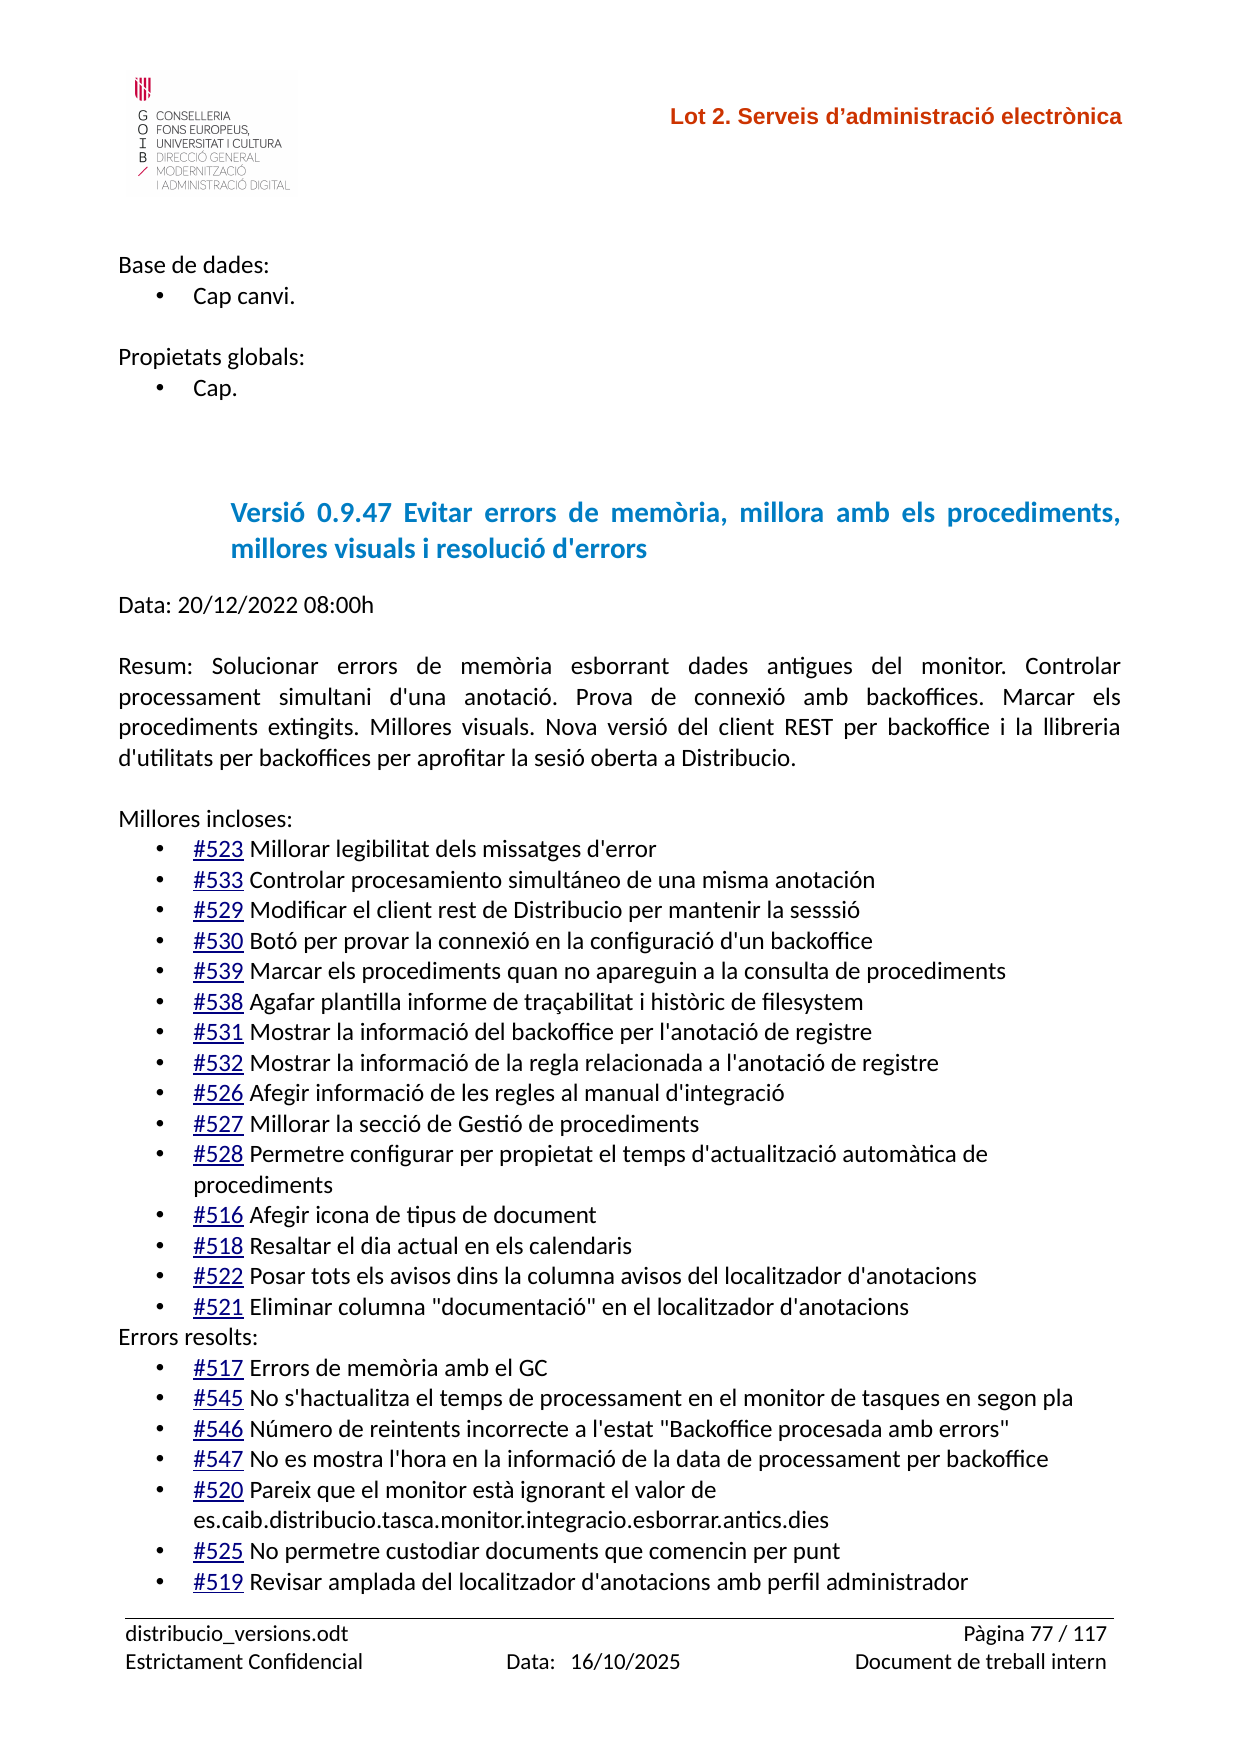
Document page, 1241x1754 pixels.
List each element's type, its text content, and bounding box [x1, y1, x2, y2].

list #522 Posar tots els avisos dins la columna avisos del localitzador d'anotacions [156, 1261, 1122, 1291]
list #528 Permetre configurar per propietat el temps d'actualització automàtica de procediments [156, 1138, 1122, 1199]
text Base de dades: [118, 250, 1122, 280]
subtitle Versió 0.9.47 Evitar errors de memòria, millora amb els procediments, millores visuals i resolució d'errors [153, 494, 1122, 565]
list #518 Resaltar el dia actual en els calendaris [156, 1230, 1122, 1261]
list #530 Botó per provar la connexió en la configuració d'un backoffice [156, 925, 1122, 955]
list #547 No es mostra l'hora en la informació de la data de processament per backoffice [156, 1444, 1122, 1474]
list #538 Agafar plantilla informe de traçabilitat i històric de filesystem [156, 986, 1122, 1016]
list #520 Pareix que el monitor està ignorant el valor de es.caib.distribucio.tasca.monitor.integracio.esborrar.antics.dies [156, 1474, 1122, 1535]
list #545 No s'hactualitza el temps de processament en el monitor de tasques en segon pla [156, 1383, 1122, 1413]
text Errors resolts: [118, 1322, 1122, 1352]
list #531 Mostrar la informació del backoffice per l'anotació de registre [156, 1016, 1122, 1047]
text Resum: Solucionar errors de memòria esborrant dades antigues del monitor. Controlar processament simultani d'una anotació. Prova de connexió amb backoffices. Marcar els procediments extingits. Millores visuals. Nova versió del client REST per backoffice i la llibreria d'utilitats per backoffices per aprofitar la sesió oberta a Distribucio. [118, 650, 1122, 772]
text Propietats globals: [118, 341, 1122, 372]
list #546 Número de reintents incorrecte a l'estat "Backoffice procesada amb errors" [156, 1413, 1122, 1444]
text Data: 20/12/2022 08:00h [118, 589, 1122, 619]
list #516 Afegir icona de tipus de document [156, 1199, 1122, 1230]
list #521 Eliminar columna "documentació" en el localitzador d'anotacions [156, 1291, 1122, 1322]
list #539 Marcar els procediments quan no apareguin a la consulta de procediments [156, 955, 1122, 986]
text Millores incloses: [118, 803, 1122, 833]
list #525 No permetre custodiar documents que comencin per punt [156, 1535, 1122, 1566]
list #523 Millorar legibilitat dels missatges d'error [156, 833, 1122, 864]
list Cap. [156, 372, 1122, 402]
list Cap canvi. [156, 280, 1122, 311]
list #519 Revisar amplada del localitzador d'anotacions amb perfil administrador [156, 1566, 1122, 1596]
list #532 Mostrar la informació de la regla relacionada a l'anotació de registre [156, 1047, 1122, 1077]
list #526 Afegir informació de les regles al manual d'integració [156, 1077, 1122, 1108]
list #533 Controlar procesamiento simultáneo de una misma anotación [156, 864, 1122, 894]
list #529 Modificar el client rest de Distribucio per mantenir la sesssió [156, 894, 1122, 925]
picture [126, 70, 299, 197]
list #527 Millorar la secció de Gestió de procediments [156, 1108, 1122, 1138]
list #517 Errors de memòria amb el GC [156, 1352, 1122, 1383]
